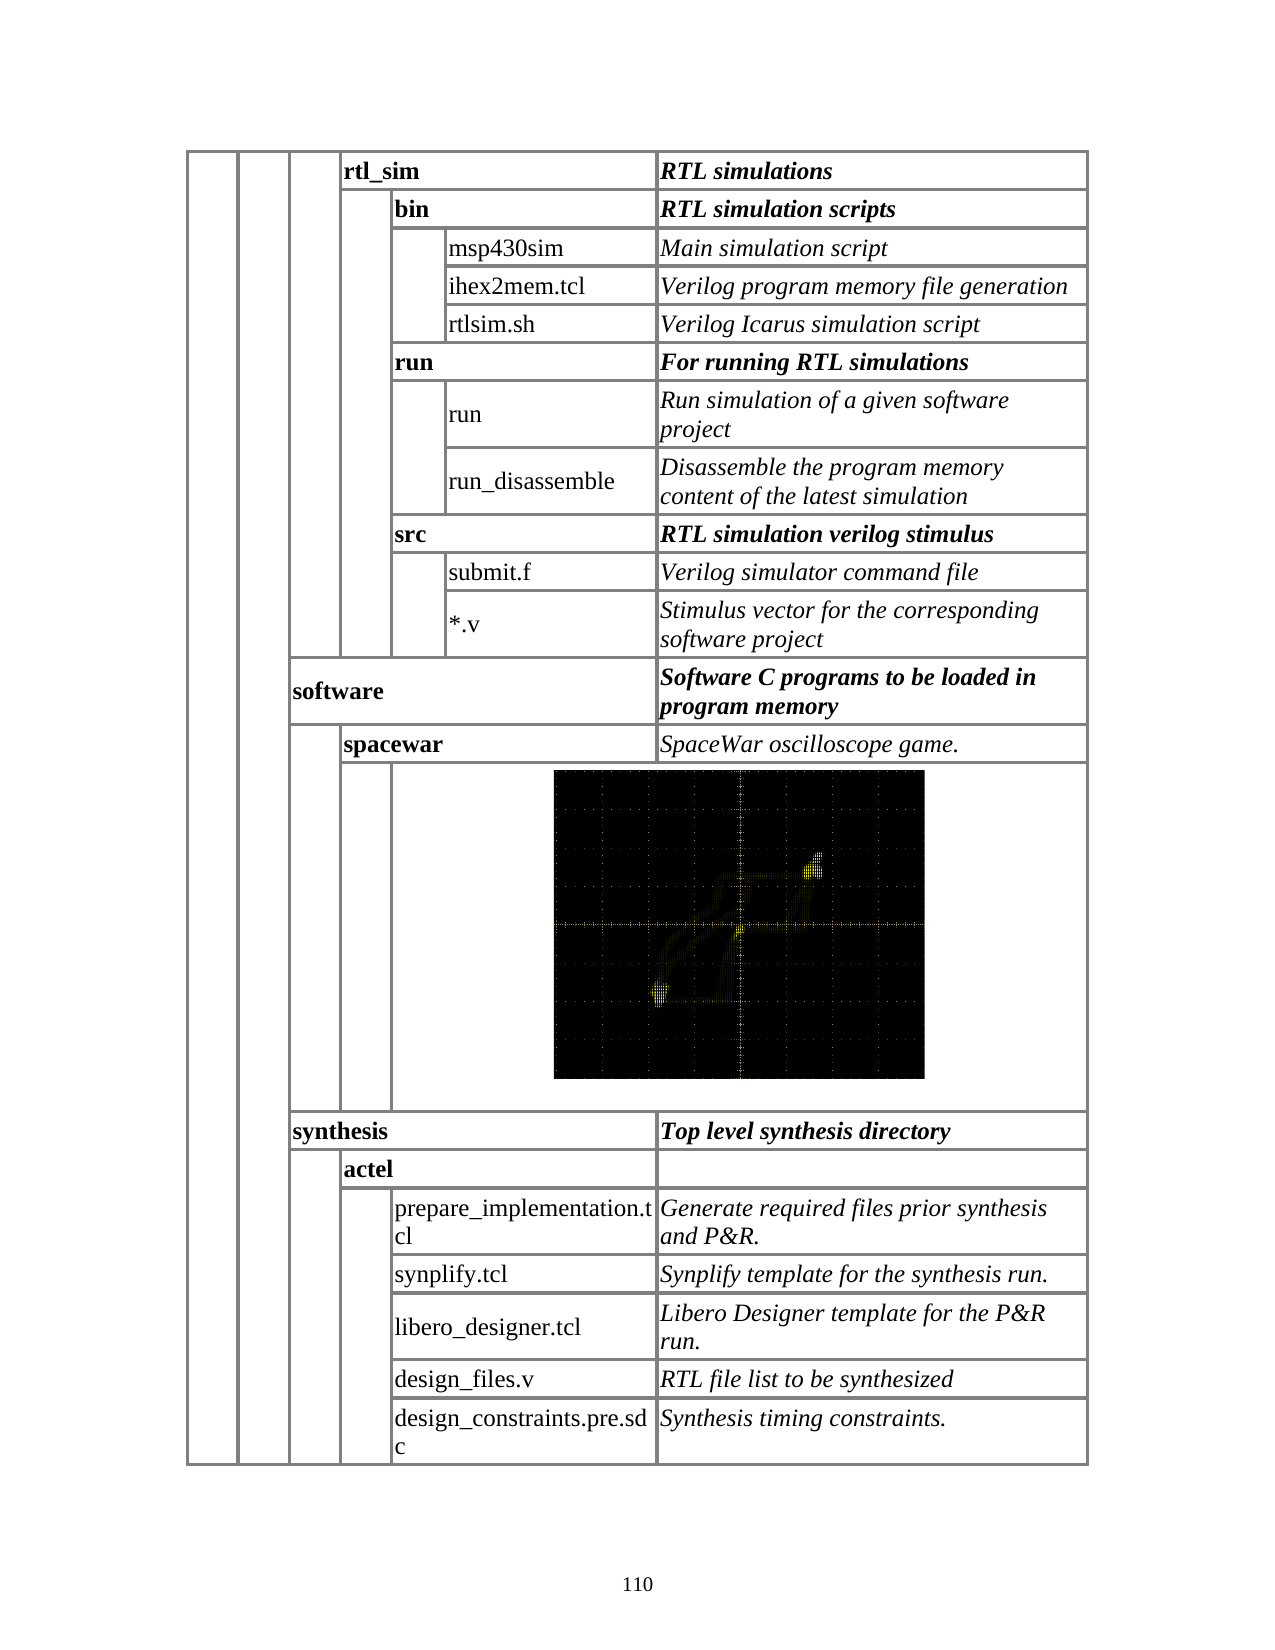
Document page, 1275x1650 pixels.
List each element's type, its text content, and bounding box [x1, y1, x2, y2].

table_cell run_disassemble [447, 449, 655, 512]
table_cell Verilog program memory file generation [659, 268, 1086, 302]
table_cell synthesis [291, 1113, 655, 1148]
table_cell software [291, 659, 655, 722]
table_cell RTL simulations [659, 153, 1086, 188]
table_cell [240, 153, 288, 1463]
table_cell abcd [342, 191, 390, 656]
table_cell Verilog simulator command file [659, 554, 1086, 589]
table_cell SpaceWar oscilloscope game. [659, 726, 1086, 761]
table_cell Generate required files prior synthesis and P&R. [659, 1190, 1086, 1253]
table_cell Synthesis timing constraints. [659, 1400, 1086, 1463]
table_cell abcd [393, 554, 444, 656]
table_cell RTL simulation scripts [659, 191, 1086, 226]
table_cell run [447, 382, 655, 446]
table_cell Verilog Icarus simulation script [659, 306, 1086, 341]
table_cell Libero Designer template for the P&R run. [659, 1295, 1086, 1358]
table_cell [659, 1151, 1086, 1186]
table_cell Main simulation script [659, 230, 1086, 264]
table_cell design_files.v [393, 1361, 655, 1396]
table_cell submit.f [447, 554, 655, 589]
table_cell abcd [291, 726, 339, 1110]
table_cell abcd [393, 230, 444, 341]
table_cell src [393, 516, 655, 551]
table_cell run [393, 344, 655, 379]
table_cell libero_designer.tcl [393, 1295, 655, 1358]
table_cell [189, 153, 236, 1463]
table_cell Stimulus vector for the corresponding software project [659, 592, 1086, 656]
table_cell synplify.tcl [393, 1256, 655, 1291]
table_cell abcd [342, 1190, 390, 1463]
table_cell [393, 764, 1086, 1110]
table_cell abcd [291, 153, 339, 656]
table_cell spacewar [342, 726, 655, 761]
table_cell actel [342, 1151, 655, 1186]
table_cell For running RTL simulations [659, 344, 1086, 379]
table_cell rtl_sim [342, 153, 655, 188]
table_cell RTL simulation verilog stimulus [659, 516, 1086, 551]
table_cell bin [393, 191, 655, 226]
table_cell Disassemble the program memory content of the latest simulation [659, 449, 1086, 512]
table_cell Top level synthesis directory [659, 1113, 1086, 1148]
table_cell Run simulation of a given software project [659, 382, 1086, 446]
table_cell RTL file list to be synthesized [659, 1361, 1086, 1396]
table_cell ihex2mem.tcl [447, 268, 655, 302]
table_cell msp430sim [447, 230, 655, 264]
table_cell abcd [342, 764, 390, 1110]
table_cell design_constraints.pre.sdc [393, 1400, 655, 1463]
table_cell *.v [447, 592, 655, 656]
table_cell abcd [291, 1151, 339, 1463]
table_cell prepare_implementation.tcl [393, 1190, 655, 1253]
table_cell Software C programs to be loaded in program memory [659, 659, 1086, 722]
table_cell rtlsim.sh [447, 306, 655, 341]
table_cell Synplify template for the synthesis run. [659, 1256, 1086, 1291]
picture [553, 770, 925, 1079]
table_cell abcd [393, 382, 444, 512]
